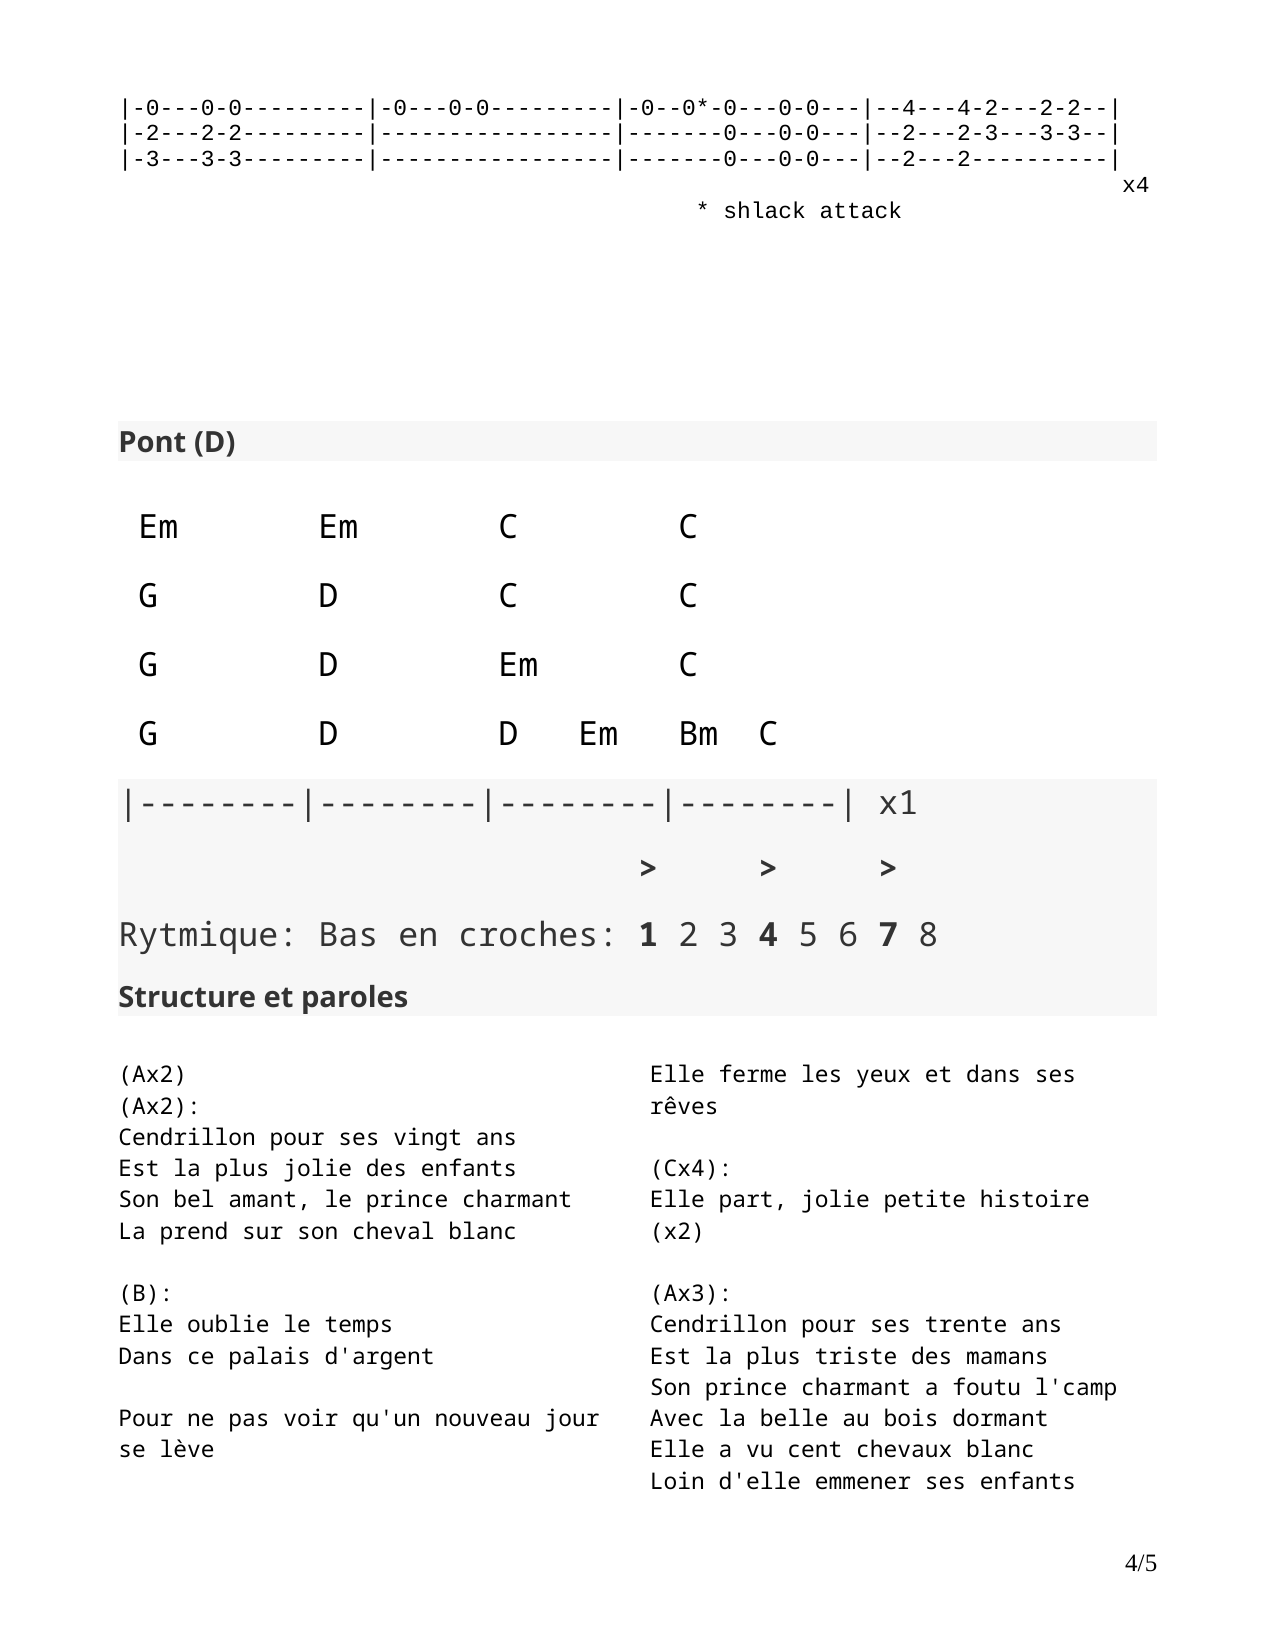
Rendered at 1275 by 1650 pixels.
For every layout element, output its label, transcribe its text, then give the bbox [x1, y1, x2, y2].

text Son prince charmant a foutu l'camp [649, 1371, 1157, 1402]
text |--------|--------|--------|--------| x1 [118, 779, 1157, 824]
text La prend sur son cheval blanc [118, 1214, 626, 1246]
text Em Em C C [118, 503, 1157, 548]
text |-0---0-0---------|-0---0-0---------|-0--0*-0---0-0---|--4---4-2---2-2--| [118, 96, 1157, 122]
text Avec la belle au bois dormant [649, 1402, 1157, 1433]
text x4 * shlack attack [118, 174, 1157, 226]
subtitle Pont (D) [118, 421, 1157, 461]
text Elle a vu cent chevaux blanc [649, 1433, 1157, 1464]
text Elle ferme les yeux et dans ses rêves [649, 1058, 1157, 1121]
text Pour ne pas voir qu'un nouveau jour se lève [118, 1402, 626, 1464]
text > > > Rytmique: Bas en croches: 1 2 3 4 5 6 7 8 [118, 845, 1157, 956]
text G D C C [118, 572, 1157, 617]
text |-2---2-2---------|-----------------|-------0---0-0---|--2---2-3---3-3--| [118, 122, 1157, 148]
text Est la plus jolie des enfants [118, 1152, 626, 1183]
text Loin d'elle emmener ses enfants [649, 1464, 1157, 1496]
text Son bel amant, le prince charmant [118, 1183, 626, 1214]
text Cendrillon pour ses vingt ans [118, 1121, 626, 1152]
text G D D Em Bm C [118, 710, 1157, 756]
text Est la plus triste des mamans [649, 1339, 1157, 1371]
text (Cx4): [649, 1152, 1157, 1183]
text G D Em C [118, 641, 1157, 686]
text Cendrillon pour ses trente ans [649, 1308, 1157, 1339]
text Dans ce palais d'argent [118, 1339, 626, 1371]
text Elle oublie le temps [118, 1308, 626, 1339]
text (Ax3): [649, 1277, 1157, 1308]
text (Ax2): [118, 1089, 626, 1121]
text Elle part, jolie petite histoire (x2) [649, 1183, 1157, 1246]
text |-3---3-3---------|-----------------|-------0---0-0---|--2---2----------| [118, 148, 1157, 174]
text (B): [118, 1277, 626, 1308]
text (Ax2) [118, 1058, 626, 1089]
subtitle Structure et paroles [118, 977, 1157, 1016]
